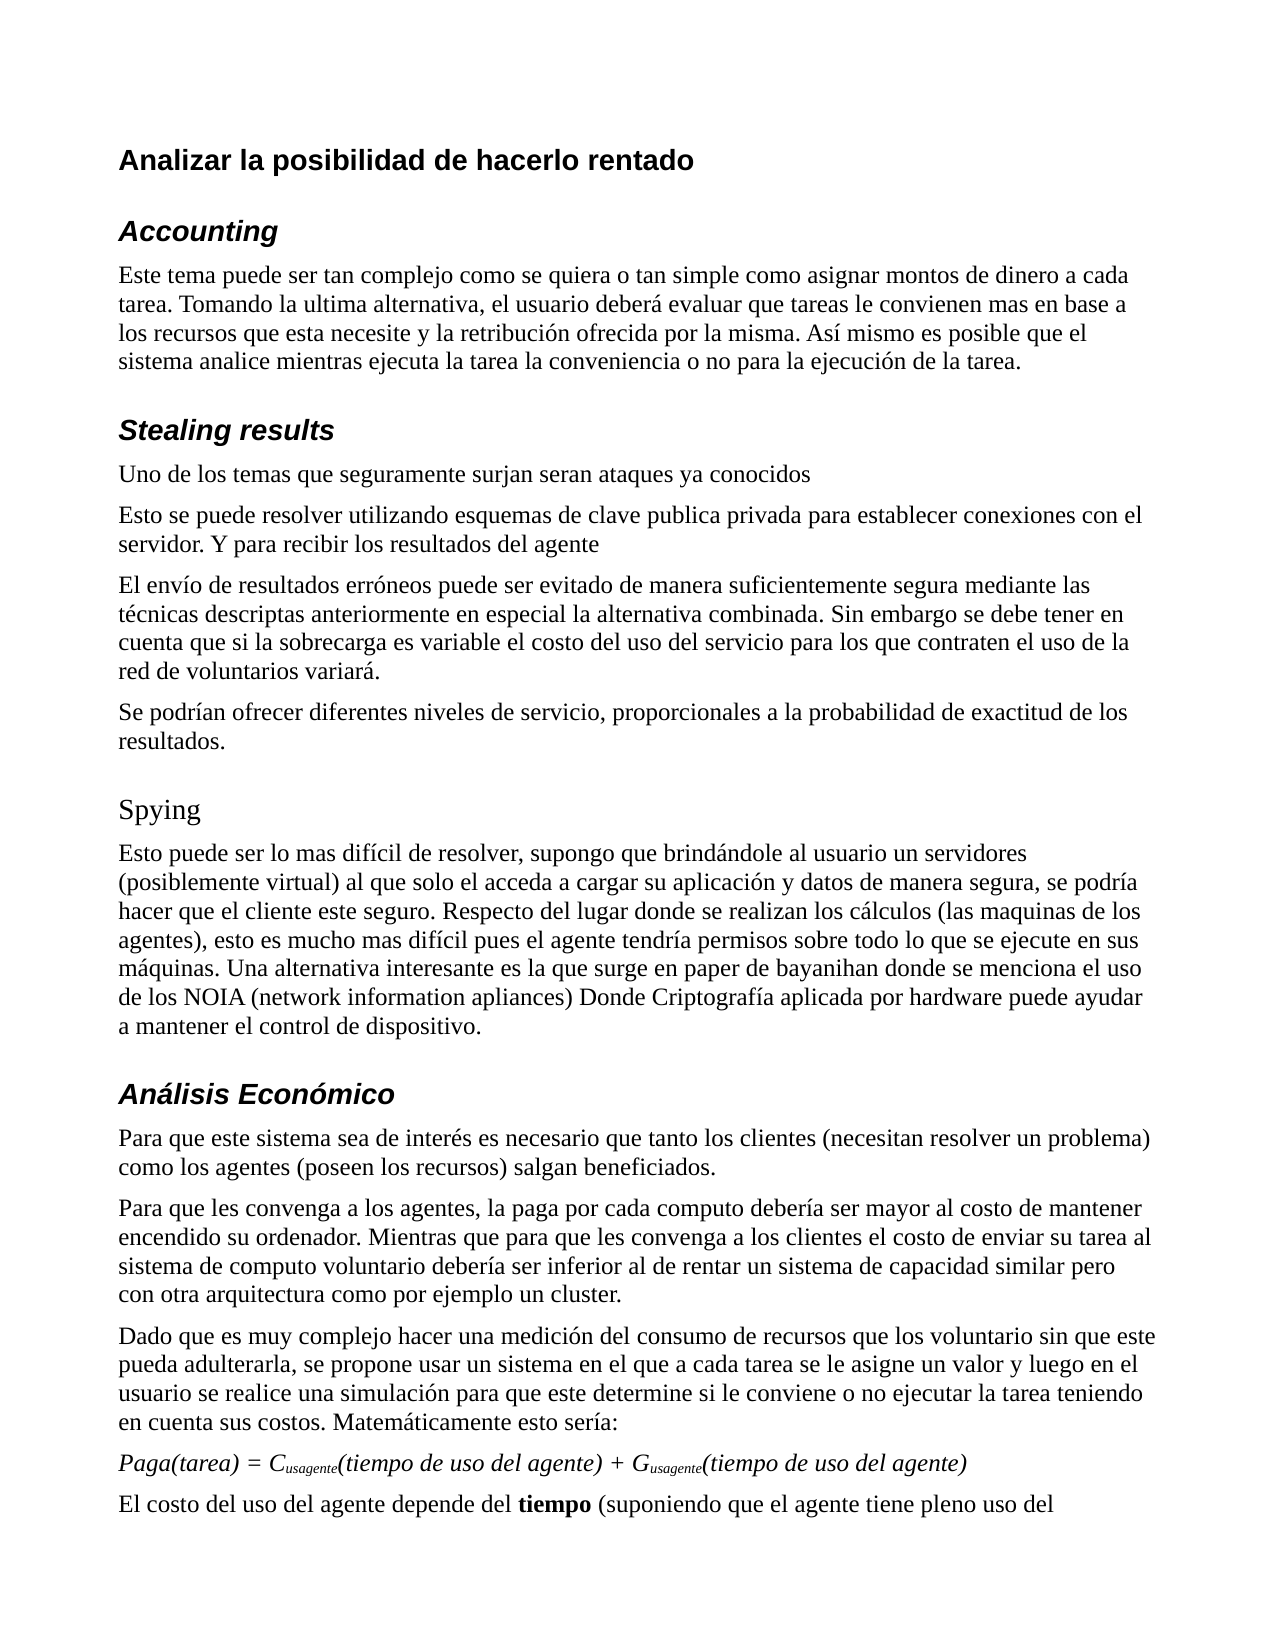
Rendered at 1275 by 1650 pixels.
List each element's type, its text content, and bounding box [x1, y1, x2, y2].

text Esto se puede resolver utilizando esquemas de clave publica privada para establecer conexiones con el servidor. Y para recibir los resultados del agente [118, 500, 1157, 557]
subtitle Stealing results [118, 413, 1157, 446]
text El costo del uso del agente depende del tiempo (suponiendo que el agente tiene pleno uso del [118, 1489, 1157, 1518]
text Se podrían ofrecer diferentes niveles de servicio, proporcionales a la probabilidad de exactitud de los resultados. [118, 697, 1157, 755]
text Paga(tarea) = Cusagente(tiempo de uso del agente) + Gusagente(tiempo de uso del agente) [118, 1448, 1157, 1477]
text El envío de resultados erróneos puede ser evitado de manera suficientemente segura mediante las técnicas descriptas anteriormente en especial la alternativa combinada. Sin embargo se debe tener en cuenta que si la sobrecarga es variable el costo del uso del servicio para los que contraten el uso de la red de voluntarios variará. [118, 570, 1157, 685]
text Para que este sistema sea de interés es necesario que tanto los clientes (necesitan resolver un problema) como los agentes (poseen los recursos) salgan beneficiados. [118, 1123, 1157, 1181]
text Este tema puede ser tan complejo como se quiera o tan simple como asignar montos de dinero a cada tarea. Tomando la ultima alternativa, el usuario deberá evaluar que tareas le convienen mas en base a los recursos que esta necesite y la retribución ofrecida por la misma. Así mismo es posible que el sistema analice mientras ejecuta la tarea la conveniencia o no para la ejecución de la tarea. [118, 260, 1157, 375]
text Esto puede ser lo mas difícil de resolver, supongo que brindándole al usuario un servidores (posiblemente virtual) al que solo el acceda a cargar su aplicación y datos de manera segura, se podría hacer que el cliente este seguro. Respecto del lugar donde se realizan los cálculos (las maquinas de los agentes), esto es mucho mas difícil pues el agente tendría permisos sobre todo lo que se ejecute en sus máquinas. Una alternativa interesante es la que surge en paper de bayanihan donde se menciona el uso de los NOIA (network information apliances) Donde Criptografía aplicada por hardware puede ayudar a mantener el control de dispositivo. [118, 838, 1157, 1040]
subtitle Spying [118, 792, 1157, 826]
text Uno de los temas que seguramente surjan seran ataques ya conocidos [118, 459, 1157, 487]
text Para que les convenga a los agentes, la paga por cada computo debería ser mayor al costo de mantener encendido su ordenador. Mientras que para que les convenga a los clientes el costo de enviar su tarea al sistema de computo voluntario debería ser inferior al de rentar un sistema de capacidad similar pero con otra arquitectura como por ejemplo un cluster. [118, 1193, 1157, 1308]
subtitle Accounting [118, 214, 1157, 248]
text Dado que es muy complejo hacer una medición del consumo de recursos que los voluntario sin que este pueda adulterarla, se propone usar un sistema en el que a cada tarea se le asigne un valor y luego en el usuario se realice una simulación para que este determine si le conviene o no ejecutar la tarea teniendo en cuenta sus costos. Matemáticamente esto sería: [118, 1321, 1157, 1436]
subtitle Análisis Económico [118, 1077, 1157, 1111]
subtitle Analizar la posibilidad de hacerlo rentado [118, 143, 1157, 177]
